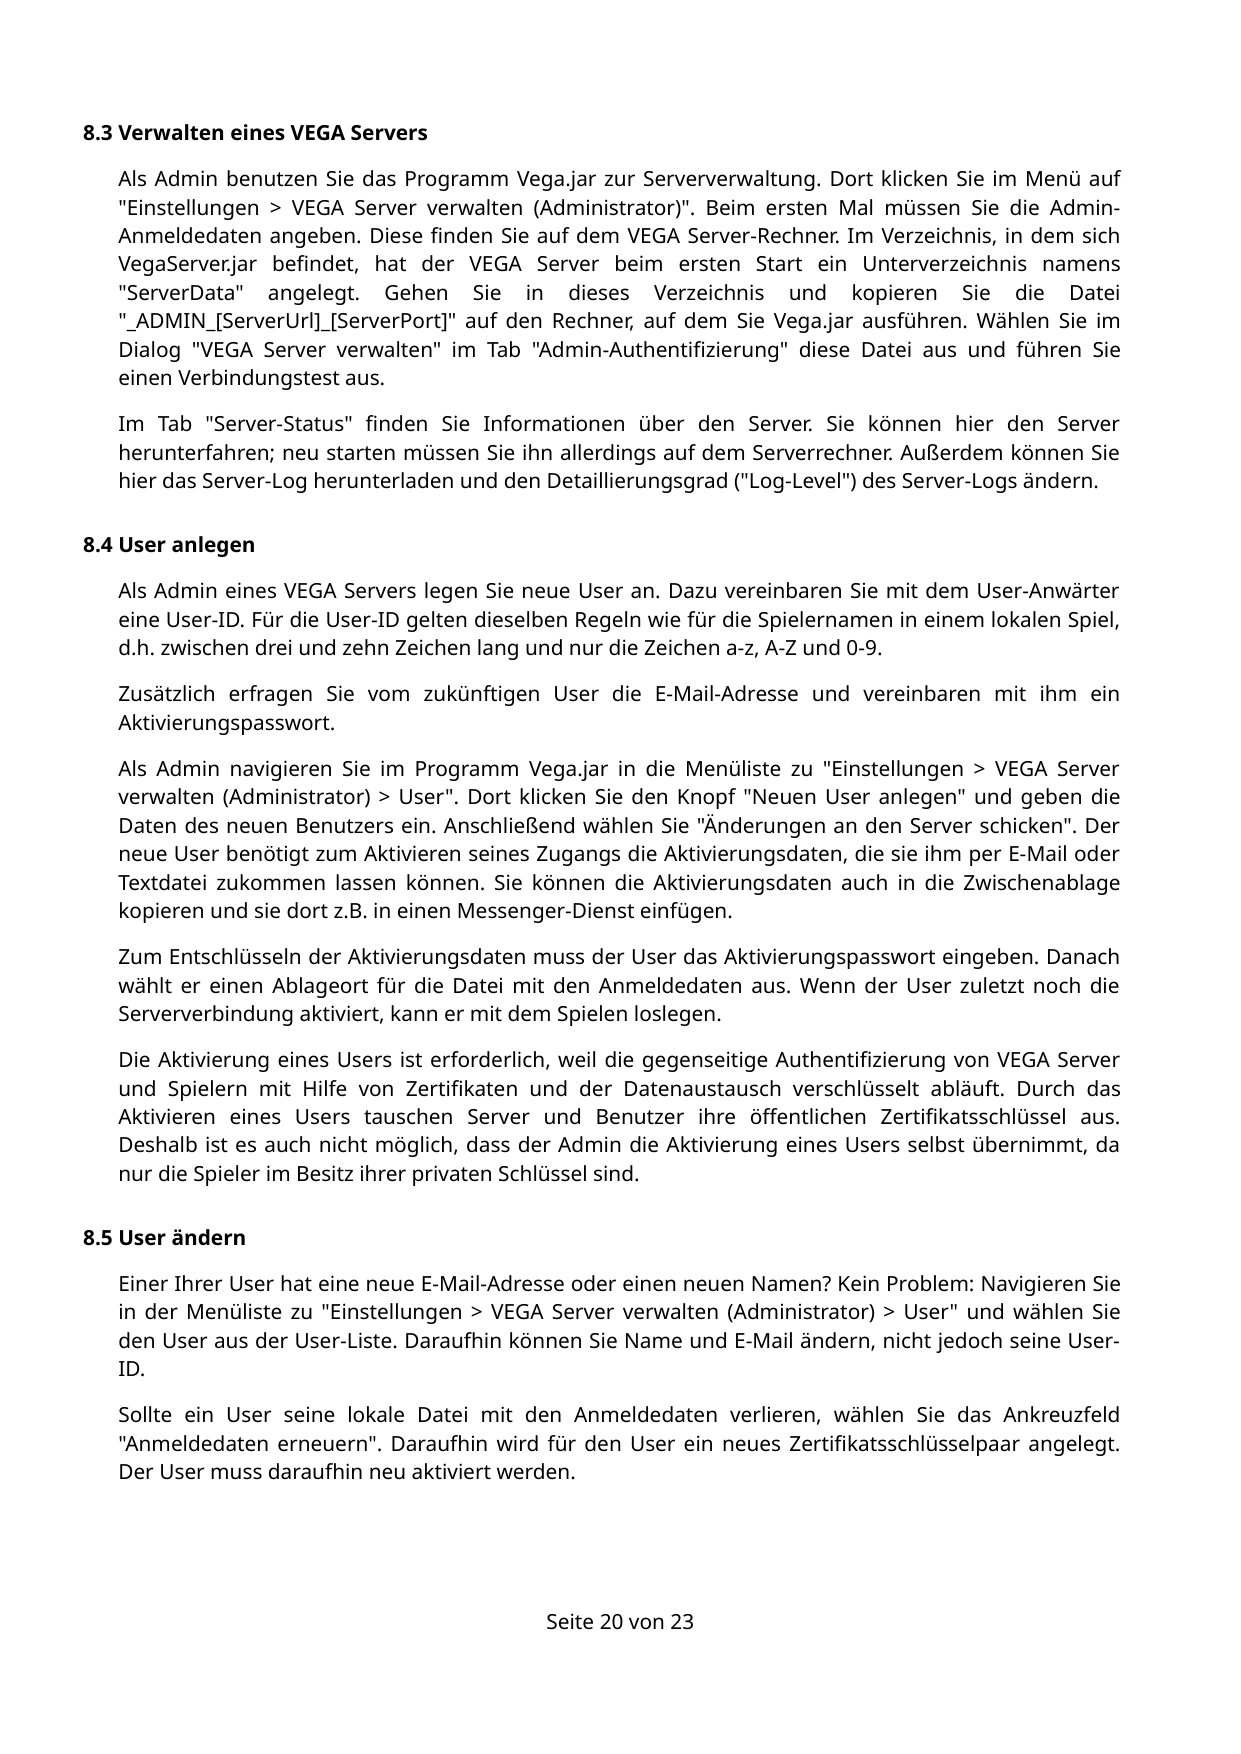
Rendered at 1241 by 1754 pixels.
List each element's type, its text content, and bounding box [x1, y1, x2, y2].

text Als Admin benutzen Sie das Programm Vega.jar zur Serververwaltung. Dort klicken Sie im Menü auf "Einstellungen > VEGA Server verwalten (Administrator)". Beim ersten Mal müssen Sie die Admin-Anmeldedaten angeben. Diese finden Sie auf dem VEGA Server-Rechner. Im Verzeichnis, in dem sich VegaServer.jar befindet, hat der VEGA Server beim ersten Start ein Unterverzeichnis namens "ServerData" angelegt. Gehen Sie in dieses Verzeichnis und kopieren Sie die Datei "_ADMIN_[ServerUrl]_[ServerPort]" auf den Rechner, auf dem Sie Vega.jar ausführen. Wählen Sie im Dialog "VEGA Server verwalten" im Tab "Admin-Authentifizierung" diese Datei aus und führen Sie einen Verbindungstest aus. [118, 164, 1122, 392]
text Einer Ihrer User hat eine neue E-Mail-Adresse oder einen neuen Namen? Kein Problem: Navigieren Sie in der Menüliste zu "Einstellungen > VEGA Server verwalten (Administrator) > User" und wählen Sie den User aus der User-Liste. Daraufhin können Sie Name und E-Mail ändern, nicht jedoch seine User-ID. [118, 1269, 1122, 1383]
text Zusätzlich erfragen Sie vom zukünftigen User die E-Mail-Adresse und vereinbaren mit ihm ein Aktivierungspasswort. [118, 679, 1122, 736]
subtitle User anlegen [118, 530, 1122, 559]
text Die Aktivierung eines Users ist erforderlich, weil die gegenseitige Authentifizierung von VEGA Server und Spielern mit Hilfe von Zertifikaten und der Datenaustausch verschlüsselt abläuft. Durch das Aktivieren eines Users tauschen Server und Benutzer ihre öffentlichen Zertifikatsschlüssel aus. Deshalb ist es auch nicht möglich, dass der Admin die Aktivierung eines Users selbst übernimmt, da nur die Spieler im Besitz ihrer privaten Schlüssel sind. [118, 1045, 1122, 1187]
text Im Tab "Server-Status" finden Sie Informationen über den Server. Sie können hier den Server herunterfahren; neu starten müssen Sie ihn allerdings auf dem Serverrechner. Außerdem können Sie hier das Server-Log herunterladen und den Detaillierungsgrad ("Log-Level") des Server-Logs ändern. [118, 409, 1122, 495]
text Als Admin navigieren Sie im Programm Vega.jar in die Menüliste zu "Einstellungen > VEGA Server verwalten (Administrator) > User". Dort klicken Sie den Knopf "Neuen User anlegen" und geben die Daten des neuen Benutzers ein. Anschließend wählen Sie "Änderungen an den Server schicken". Der neue User benötigt zum Aktivieren seines Zugangs die Aktivierungsdaten, die sie ihm per E-Mail oder Textdatei zukommen lassen können. Sie können die Aktivierungsdaten auch in die Zwischenablage kopieren und sie dort z.B. in einen Messenger-Dienst einfügen. [118, 754, 1122, 924]
text Zum Entschlüsseln der Aktivierungsdaten muss der User das Aktivierungspasswort eingeben. Danach wählt er einen Ablageort für die Datei mit den Anmeldedaten aus. Wenn der User zuletzt noch die Serververbindung aktiviert, kann er mit dem Spielen loslegen. [118, 942, 1122, 1028]
text Als Admin eines VEGA Servers legen Sie neue User an. Dazu vereinbaren Sie mit dem User-Anwärter eine User-ID. Für die User-ID gelten dieselben Regeln wie für die Spielernamen in einem lokalen Spiel, d.h. zwischen drei und zehn Zeichen lang und nur die Zeichen a-z, A-Z und 0-9. [118, 576, 1122, 662]
subtitle User ändern [118, 1223, 1122, 1251]
text Sollte ein User seine lokale Datei mit den Anmeldedaten verlieren, wählen Sie das Ankreuzfeld "Anmeldedaten erneuern". Daraufhin wird für den User ein neues Zertifikatsschlüsselpaar angelegt. Der User muss daraufhin neu aktiviert werden. [118, 1401, 1122, 1486]
subtitle Verwalten eines VEGA Servers [118, 118, 1122, 147]
